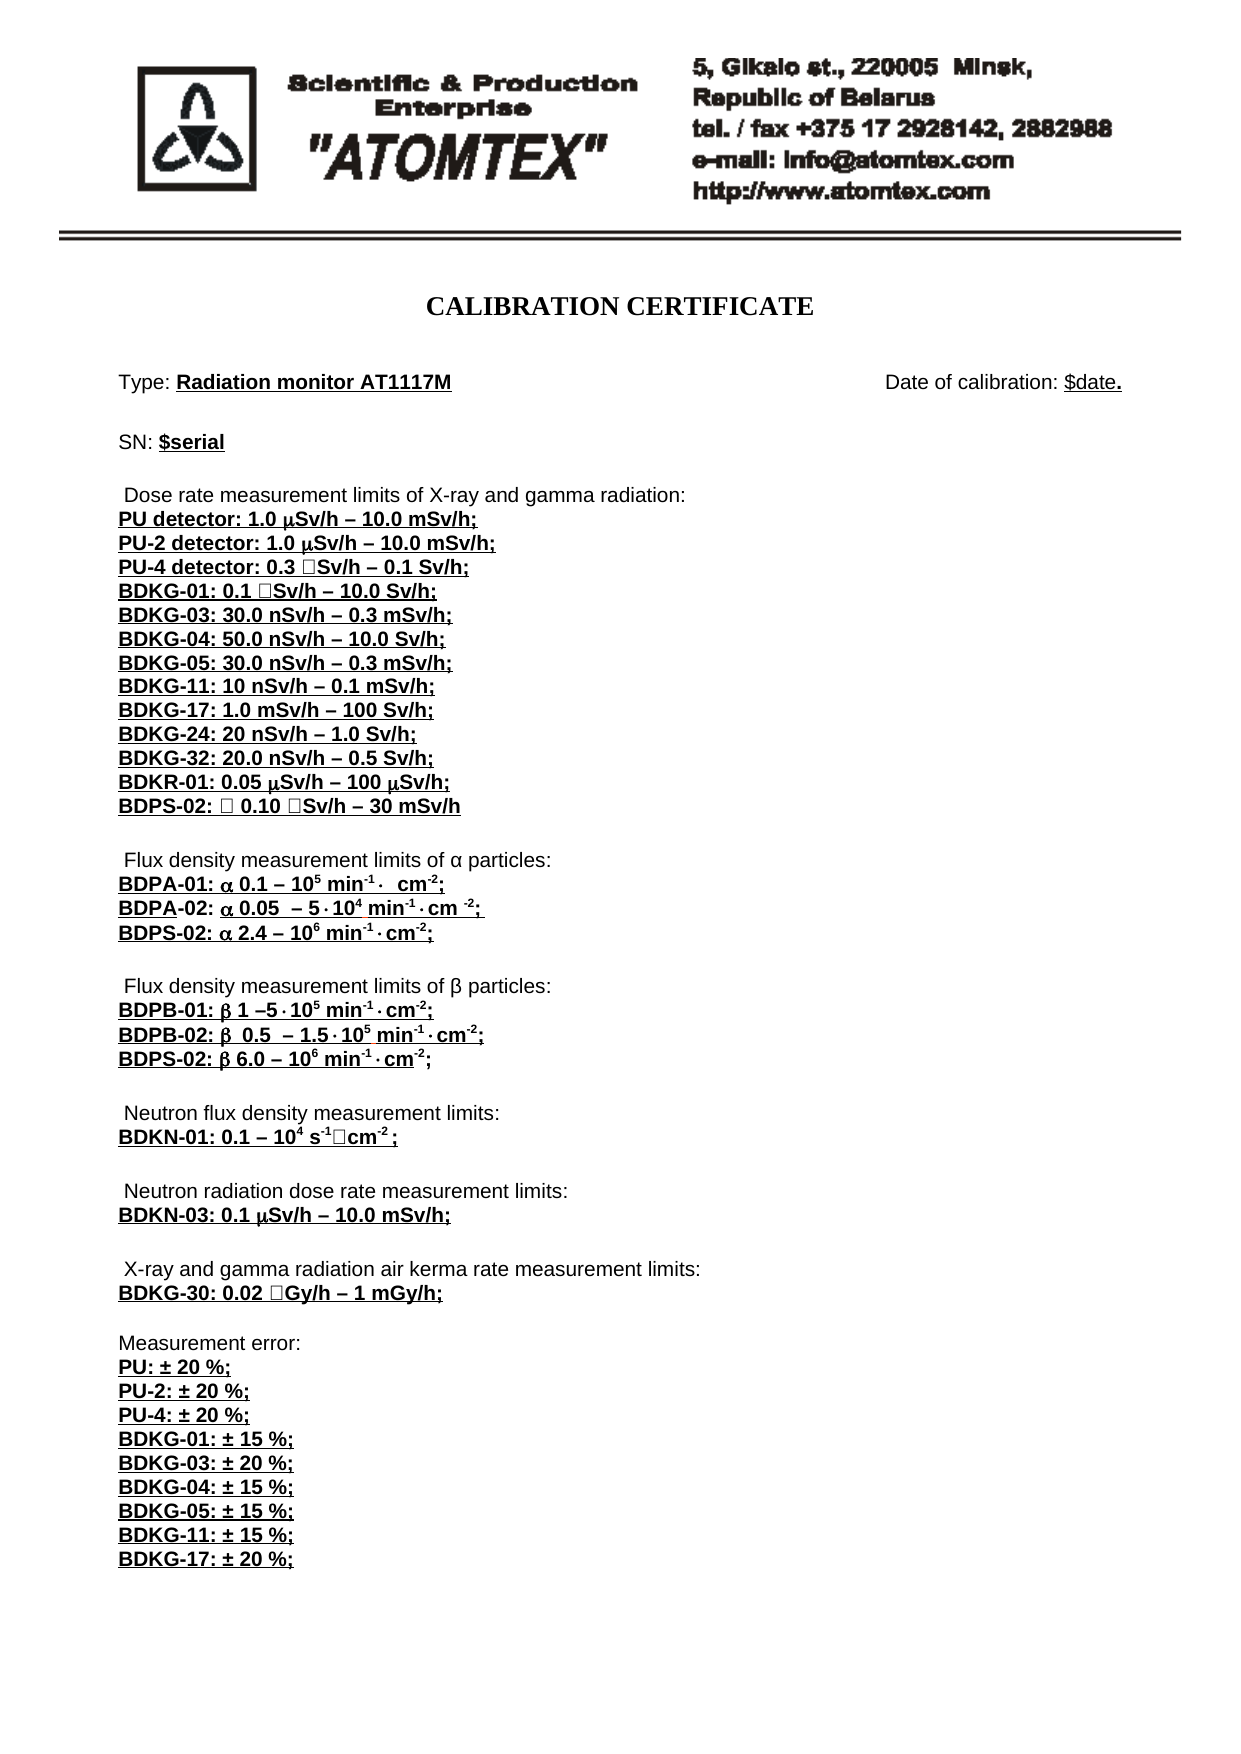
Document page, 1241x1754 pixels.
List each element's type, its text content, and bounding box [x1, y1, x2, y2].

table_header PU-2: ± 20 %; [118, 1379, 1063, 1403]
table_header PU-4: ± 20 %; [118, 1403, 1063, 1427]
table_header BDKG-30: 0.02 Gy/h – 1 mGy/h; [118, 1280, 1063, 1304]
table_header BDKG-03: 30.0 nSv/h – 0.3 mSv/h; [118, 603, 1063, 626]
table_header BDKG-04: 50.0 nSv/h – 10.0 Sv/h; [118, 626, 1063, 650]
table_header X-ray and gamma radiation air kerma rate measurement limits: [118, 1256, 1063, 1280]
table_header BDPB-01:  1 –5105 min-1cm-2; [118, 998, 1063, 1022]
text 03: ± 20 %БД [118, 1304, 1122, 1331]
table_header BDKG-17: ± 20 %; [118, 1546, 1063, 1570]
table_header PU-2 detector: 1.0 mSv/h – 10.0 mSv/h; [118, 531, 1063, 554]
table_header BDKN-01: 0.1 – 104 s-1cm-2 ; [118, 1125, 1063, 1148]
table_header BDKG-04: ± 15 %; [118, 1475, 1063, 1498]
table_header BDKG-01: 0.1 Sv/h – 10.0 Sv/h; [118, 579, 1063, 602]
table_header Dose rate measurement limits of X-ray and gamma radiation: [118, 483, 1063, 506]
text Type: Radiation monitor AT1117M Date of calibration: $date. [118, 370, 1122, 394]
text SN: $serial [118, 430, 1122, 454]
table_header PU-4 detector: 0.3 Sv/h – 0.1 Sv/h; [118, 555, 1063, 578]
table_header PU detector: 1.0 Sv/h – 10.0 mSv/h; [118, 506, 1063, 531]
table_header Neutron flux density measurement limits: [118, 1101, 1063, 1124]
picture [59, 58, 1182, 262]
table_header BDPA-01:  0.1 – 105 min-1 cm-2; [118, 872, 1063, 896]
table_header BDKG-05: 30.0 nSv/h – 0.3 mSv/h; [118, 650, 1063, 674]
table_header Flux density measurement limits of β particles: [118, 974, 1063, 998]
table_header BDKG-03: ± 20 %; [118, 1451, 1063, 1474]
text CALIBRATION CERTIFICATE [118, 290, 1122, 321]
table_header BDPS-02:  6.0 – 106 min-1cm-2; [118, 1046, 1063, 1071]
table_header BDPS-02:  0.10 Sv/h – 30 mSv/h [118, 794, 1063, 818]
table_header BDKG-01: ± 15 %; [118, 1427, 1063, 1451]
table_header Neutron radiation dose rate measurement limits: [118, 1179, 1063, 1202]
table_header BDKG-11: 10 nSv/h – 0.1 mSv/h; [118, 674, 1063, 698]
table_header BDKG-32: 20.0 nSv/h – 0.5 Sv/h; [118, 746, 1063, 770]
table_header BDKG-24: 20 nSv/h – 1.0 Sv/h; [118, 722, 1063, 746]
table_header PU: ± 20 %; [118, 1355, 1063, 1379]
table_header BDKG-17: 1.0 mSv/h – 100 Sv/h; [118, 698, 1063, 722]
table_header BDKG-11: ± 15 %; [118, 1523, 1063, 1546]
table_header BDPB-02:  0.5 – 1.5105 min-1cm-2; [118, 1023, 1063, 1046]
table_header BDKN-03: 0.1 mSv/h – 10.0 mSv/h; [118, 1203, 1063, 1226]
table_header BDPS-02:  2.4 – 106 min-1cm-2; [118, 920, 1063, 944]
text Measurement error: [118, 1331, 1122, 1355]
table_header BDKR-01: 0.05 mSv/h – 100 mSv/h; [118, 770, 1063, 794]
table_header BDKG-05: ± 15 %; [118, 1499, 1063, 1522]
table_header Flux density measurement limits of α particles: [118, 848, 1063, 872]
table_header BDPA-02:  0.05 – 5104 min-1cm -2; [118, 896, 1063, 920]
